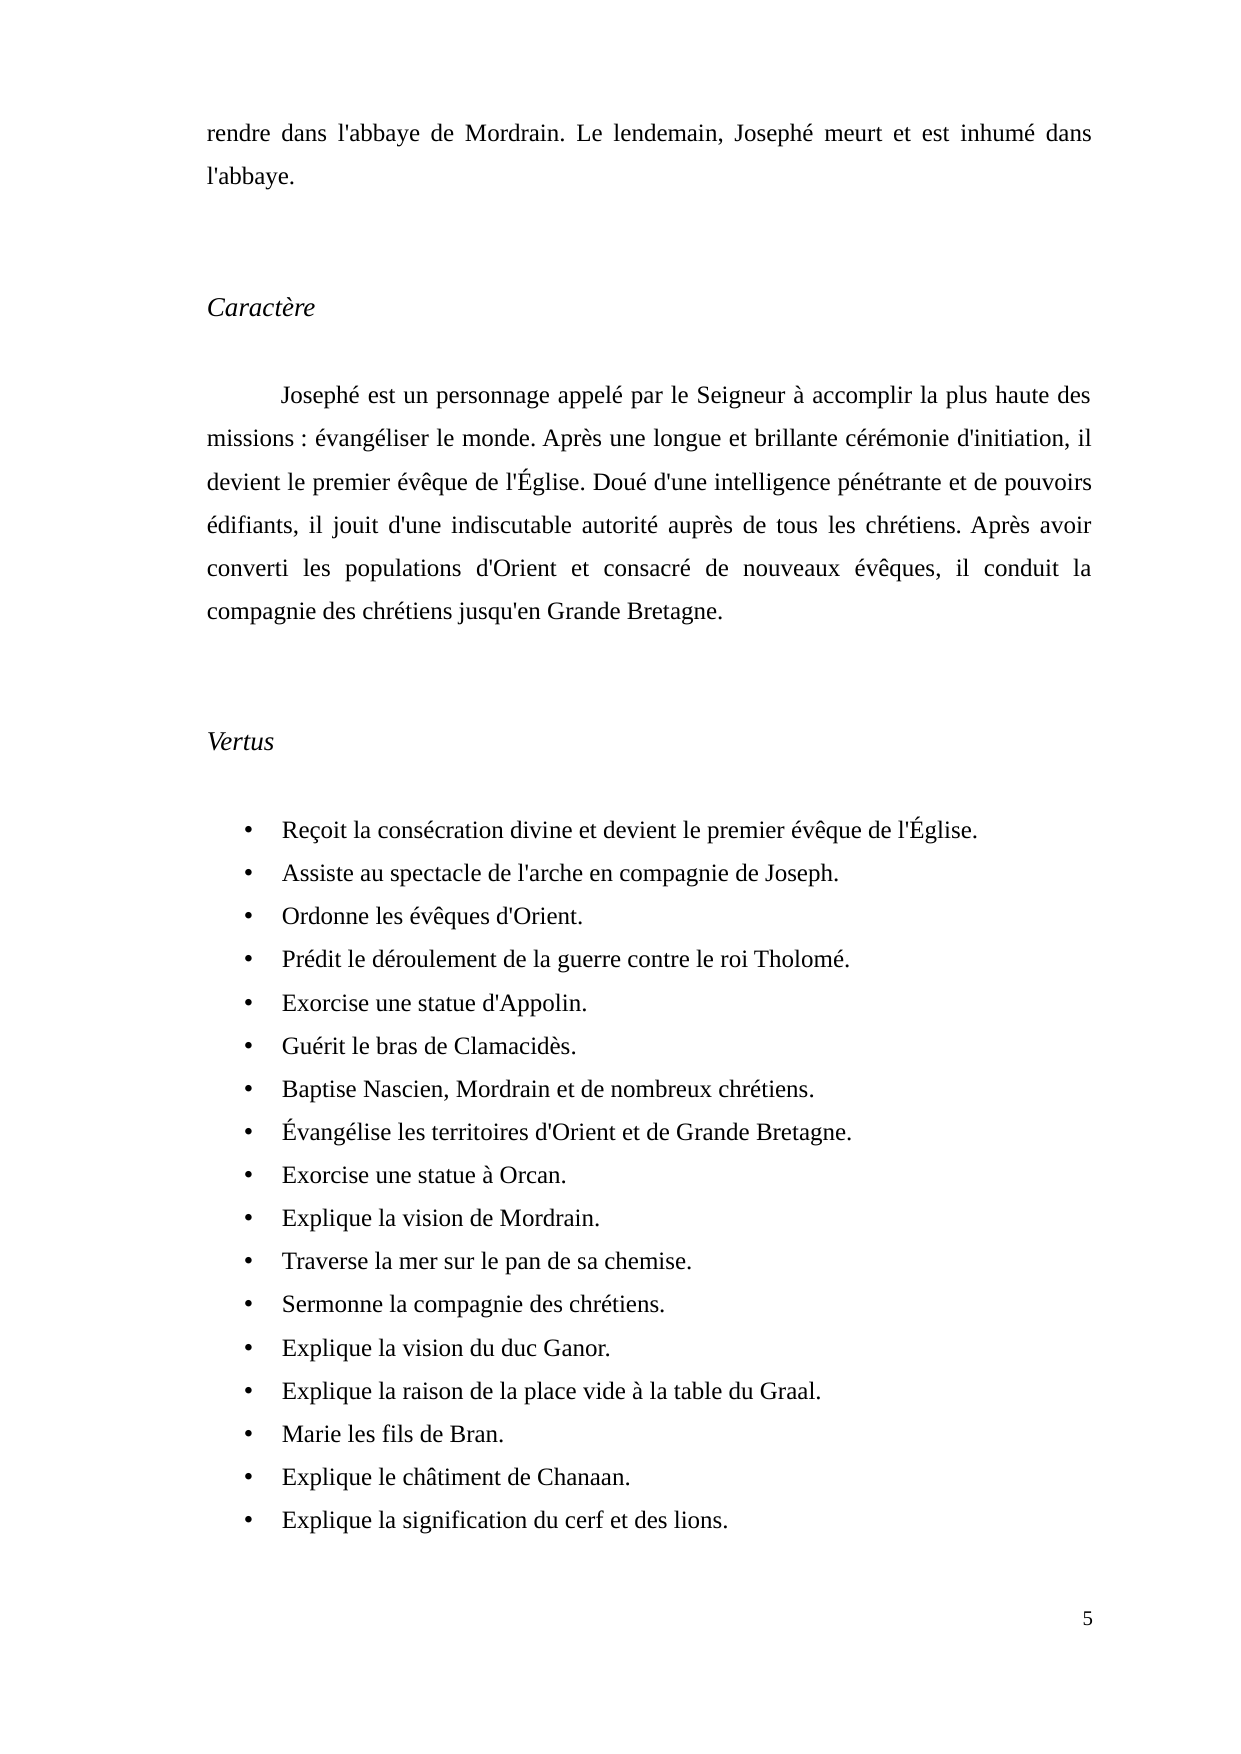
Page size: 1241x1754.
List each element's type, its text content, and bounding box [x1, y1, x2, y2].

list Traverse la mer sur le pan de sa chemise. [244, 1246, 1093, 1275]
list Ordonne les évêques d'Orient. [244, 901, 1093, 930]
list Exorcise une statue à Orcan. [244, 1160, 1093, 1189]
list Explique le châtiment de Chanaan. [244, 1462, 1093, 1491]
text rendre dans l'abbaye de Mordrain. Le lendemain, Josephé meurt et est inhumé dans l'abbaye. [207, 118, 1093, 190]
list Marie les fils de Bran. [244, 1419, 1093, 1448]
list Explique la vision du duc Ganor. [244, 1333, 1093, 1361]
text Vertus [207, 725, 1093, 757]
list Baptise Nascien, Mordrain et de nombreux chrétiens. [244, 1074, 1093, 1103]
list Reçoit la consécration divine et devient le premier évêque de l'Église. [244, 815, 1093, 844]
list Guérit le bras de Clamacidès. [244, 1031, 1093, 1059]
list Explique la raison de la place vide à la table du Graal. [244, 1376, 1093, 1404]
list Évangélise les territoires d'Orient et de Grande Bretagne. [244, 1117, 1093, 1146]
list Assiste au spectacle de l'arche en compagnie de Joseph. [244, 858, 1093, 887]
list Prédit le déroulement de la guerre contre le roi Tholomé. [244, 944, 1093, 973]
list Sermonne la compagnie des chrétiens. [244, 1289, 1093, 1318]
list Exorcise une statue d'Appolin. [244, 988, 1093, 1016]
text Caractère [207, 291, 1093, 322]
text Josephé est un personnage appelé par le Seigneur à accomplir la plus haute des missions : évangéliser le monde. Après une longue et brillante cérémonie d'initiation, il devient le premier évêque de l'Église. Doué d'une intelligence pénétrante et de pouvoirs édifiants, il jouit d'une indiscutable autorité auprès de tous les chrétiens. Après avoir converti les populations d'Orient et consacré de nouveaux évêques, il conduit la compagnie des chrétiens jusqu'en Grande Bretagne. [207, 380, 1093, 625]
list Explique la signification du cerf et des lions. [244, 1505, 1093, 1534]
list Explique la vision de Mordrain. [244, 1203, 1093, 1232]
